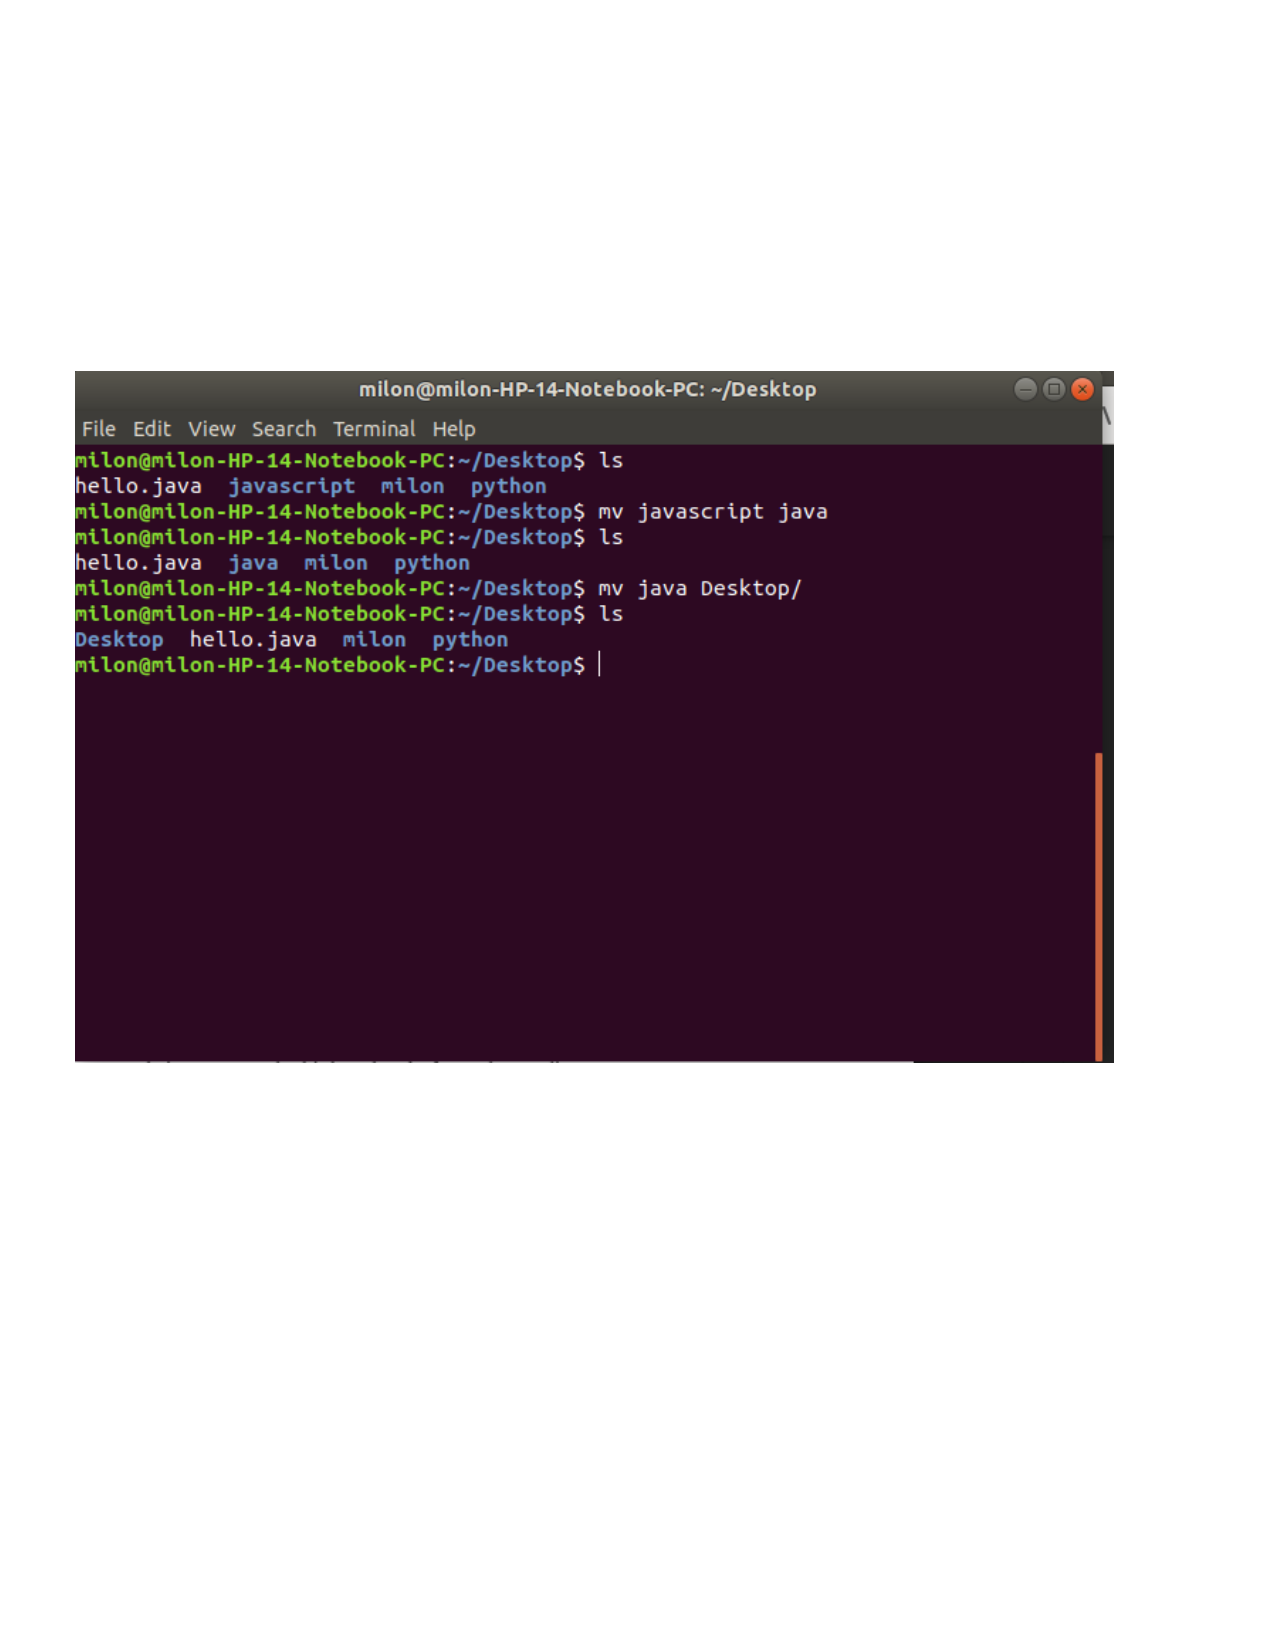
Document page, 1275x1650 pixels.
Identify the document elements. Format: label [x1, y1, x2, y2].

picture [75, 371, 1114, 1063]
